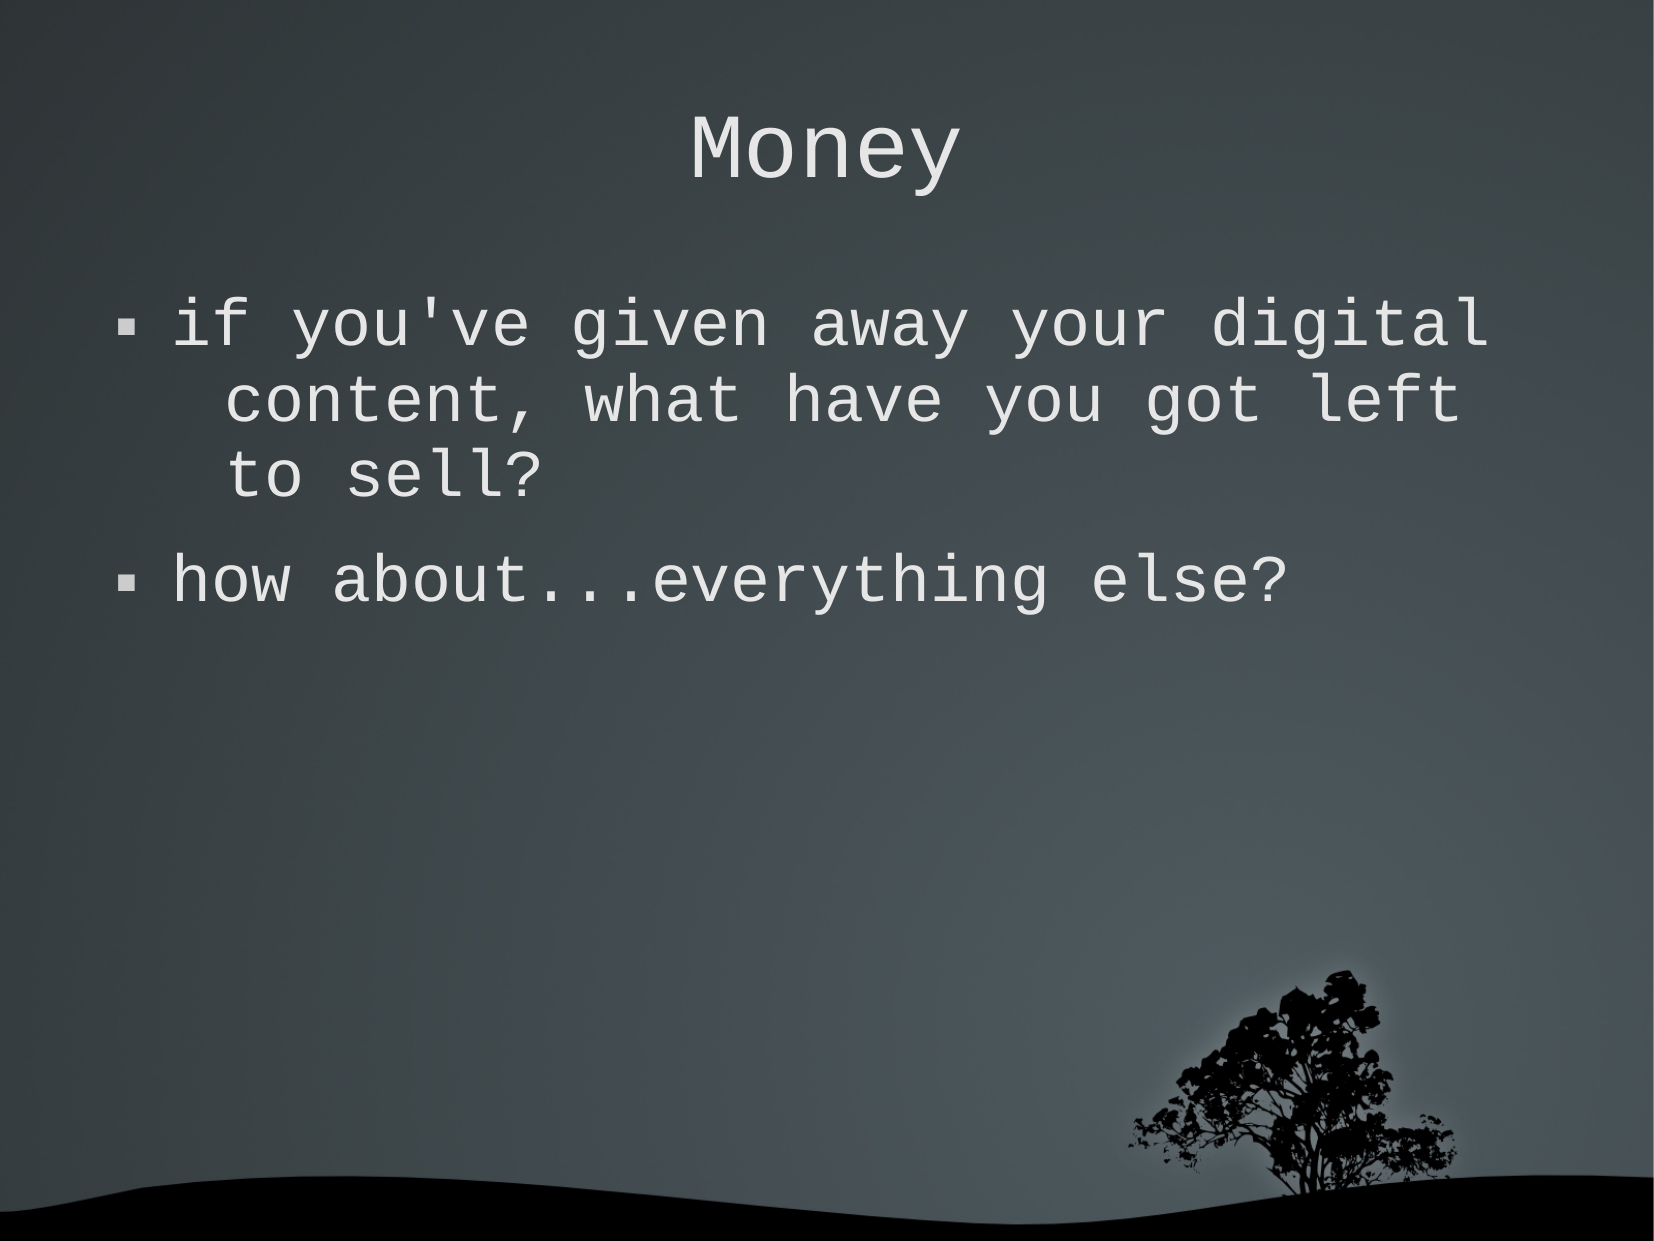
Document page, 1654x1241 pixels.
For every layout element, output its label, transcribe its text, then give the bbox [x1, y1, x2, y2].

title Money [82, 56, 1571, 250]
picture [0, 0, 1654, 1241]
list if you've given away your digital content, what have you got left to sell? how about...everything else? [82, 290, 1571, 1094]
